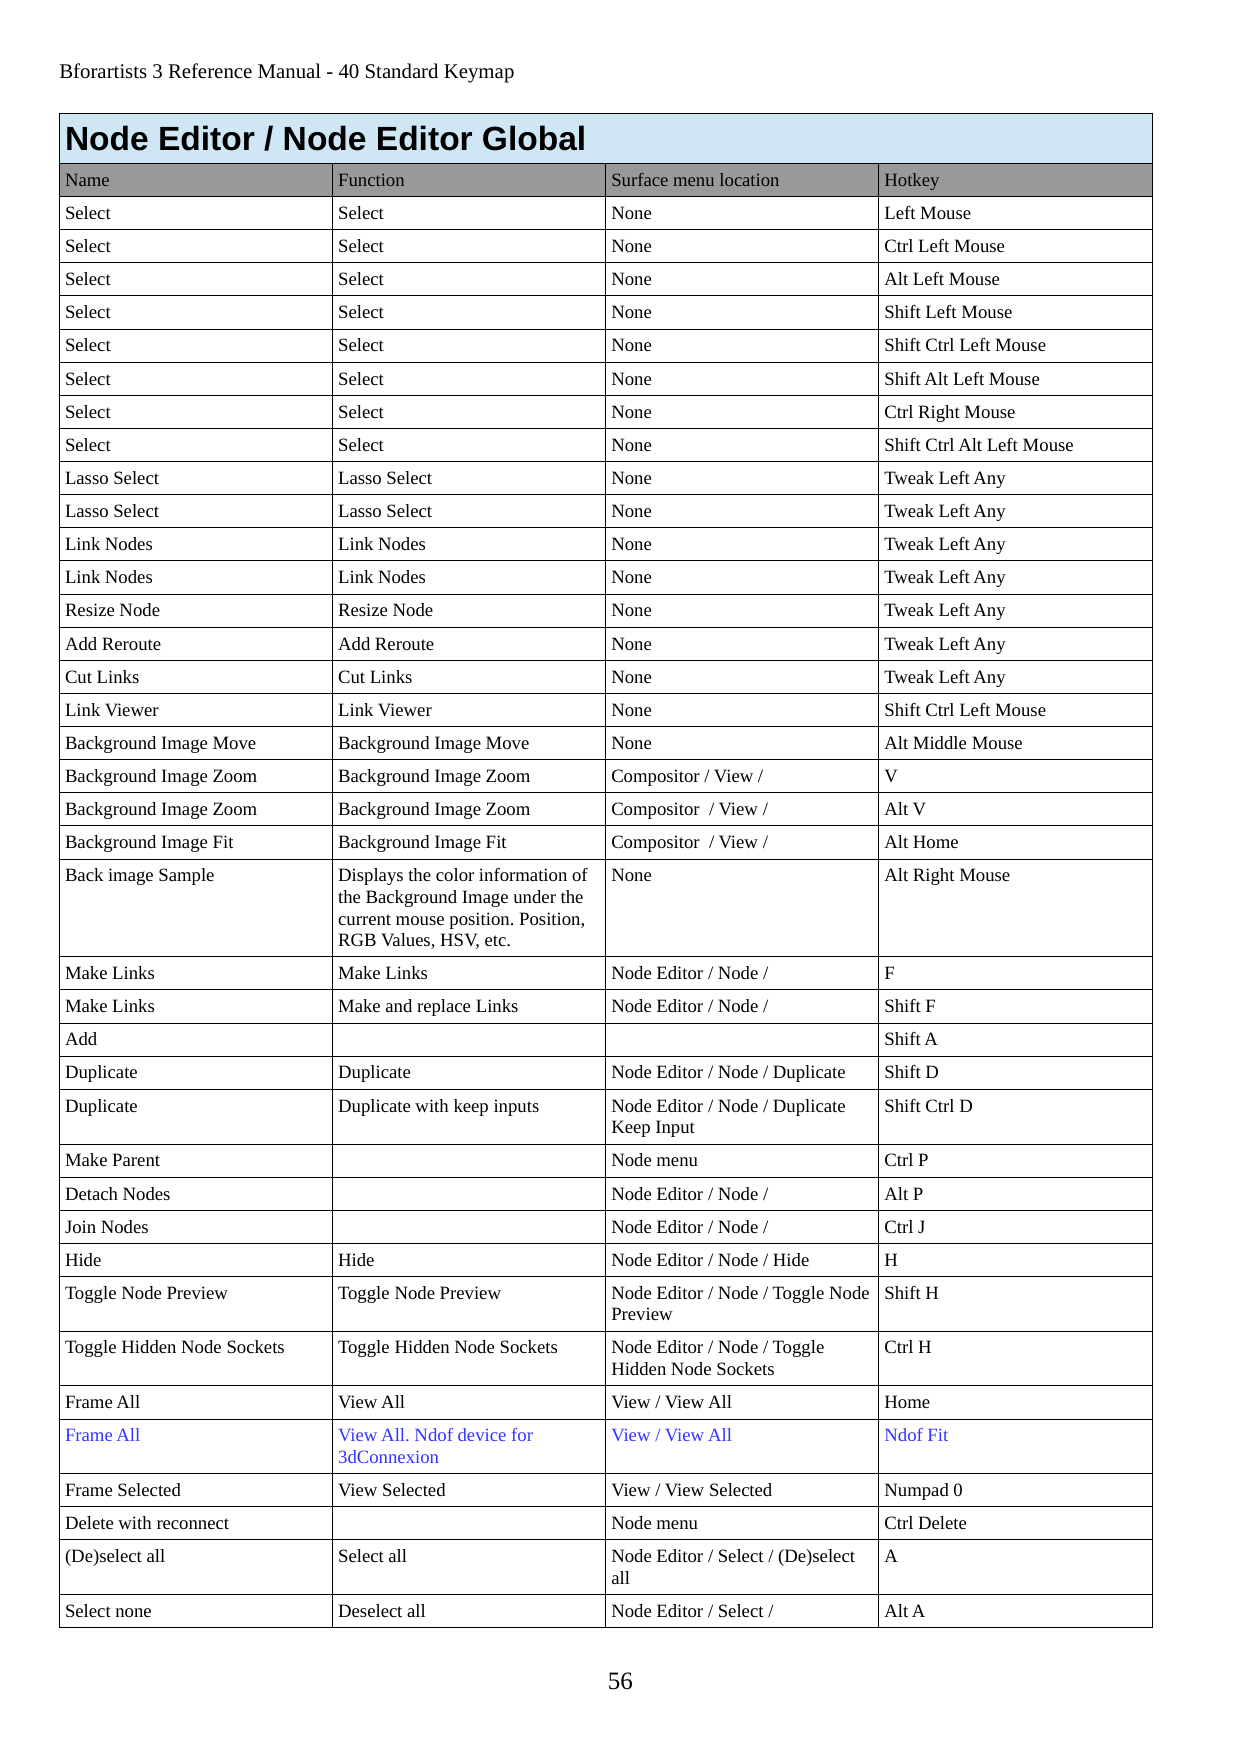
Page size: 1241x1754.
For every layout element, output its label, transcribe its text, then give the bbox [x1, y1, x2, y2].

table_cell Select [333, 197, 605, 229]
table_cell Function [333, 164, 605, 196]
table_cell Duplicate [333, 1057, 605, 1089]
table_cell Select [333, 429, 605, 461]
table_cell Select [333, 230, 605, 262]
table_cell A [879, 1540, 1152, 1594]
table_cell Background Image Zoom [333, 760, 605, 792]
table_cell Node Editor / Node / Toggle Node Preview [606, 1277, 878, 1331]
table_cell [333, 1024, 605, 1056]
table_cell H [879, 1244, 1152, 1276]
table_cell Ctrl Delete [879, 1507, 1152, 1539]
table_cell Make and replace Links [333, 990, 605, 1022]
table_header Node Editor / Node Editor Global [60, 114, 1152, 163]
table_cell None [606, 528, 878, 560]
table_cell Background Image Fit [333, 826, 605, 858]
table_cell Frame Selected [60, 1474, 332, 1506]
table_cell Duplicate [60, 1090, 332, 1143]
table_cell Shift F [879, 990, 1152, 1022]
table_cell Ctrl J [879, 1211, 1152, 1243]
table_cell Link Nodes [333, 561, 605, 593]
table_cell Add [60, 1024, 332, 1056]
table_cell None [606, 495, 878, 527]
table_cell Frame All [60, 1420, 332, 1473]
table_cell Toggle Node Preview [333, 1277, 605, 1331]
table_cell Hide [60, 1244, 332, 1276]
table_cell Lasso Select [60, 462, 332, 494]
table_cell Numpad 0 [879, 1474, 1152, 1506]
table_cell Ctrl Right Mouse [879, 396, 1152, 428]
table_cell None [606, 263, 878, 295]
table_cell Node Editor / Select / (De)select all [606, 1540, 878, 1594]
table_cell Lasso Select [333, 462, 605, 494]
table_cell None [606, 429, 878, 461]
table_cell Alt P [879, 1178, 1152, 1210]
table_cell Compositor / View / [606, 760, 878, 792]
table_cell None [606, 396, 878, 428]
table_cell Link Nodes [60, 528, 332, 560]
table_cell Ctrl P [879, 1145, 1152, 1177]
table_cell Name [60, 164, 332, 196]
table_cell Frame All [60, 1386, 332, 1418]
table_cell Hide [333, 1244, 605, 1276]
table_cell None [606, 727, 878, 759]
table_cell Shift Left Mouse [879, 296, 1152, 328]
table_cell Link Nodes [333, 528, 605, 560]
table_cell Tweak Left Any [879, 661, 1152, 693]
table_cell Ndof Fit [879, 1420, 1152, 1473]
table_cell Link Nodes [60, 561, 332, 593]
table_cell Select [333, 296, 605, 328]
table_cell Select [60, 230, 332, 262]
table_cell Node Editor / Node / Duplicate Keep Input [606, 1090, 878, 1143]
table_cell None [606, 330, 878, 362]
table_cell Background Image Move [60, 727, 332, 759]
table_cell Tweak Left Any [879, 628, 1152, 660]
table_cell Toggle Node Preview [60, 1277, 332, 1331]
table_cell Select [60, 296, 332, 328]
table_cell (De)select all [60, 1540, 332, 1594]
table_cell Node menu [606, 1507, 878, 1539]
table_cell Select [333, 396, 605, 428]
table_cell Shift Ctrl Left Mouse [879, 330, 1152, 362]
table_cell Select [60, 197, 332, 229]
table_cell Select [60, 330, 332, 362]
table_cell Background Image Zoom [60, 793, 332, 825]
table_cell Link Viewer [333, 694, 605, 726]
table_cell [606, 1024, 878, 1056]
table_cell Ctrl H [879, 1332, 1152, 1385]
table_cell Resize Node [60, 595, 332, 627]
table_cell Add Reroute [60, 628, 332, 660]
table_cell Alt Left Mouse [879, 263, 1152, 295]
table_cell View All. Ndof device for 3dConnexion [333, 1420, 605, 1473]
table_cell View All [333, 1386, 605, 1418]
table_cell Make Parent [60, 1145, 332, 1177]
table_cell View / View All [606, 1420, 878, 1473]
table_cell Select [333, 263, 605, 295]
table_cell Duplicate [60, 1057, 332, 1089]
table_cell None [606, 694, 878, 726]
table_cell View / View Selected [606, 1474, 878, 1506]
table_cell [333, 1178, 605, 1210]
table_cell Select [60, 363, 332, 395]
table_cell Alt Right Mouse [879, 860, 1152, 956]
table_cell Hotkey [879, 164, 1152, 196]
table_cell V [879, 760, 1152, 792]
table_cell Displays the color information of the Background Image under the current mouse position. Position, RGB Values, HSV, etc. [333, 860, 605, 956]
table_cell Shift H [879, 1277, 1152, 1331]
table_cell Node Editor / Node / [606, 957, 878, 989]
table_cell None [606, 628, 878, 660]
table_cell Shift Ctrl Left Mouse [879, 694, 1152, 726]
table_cell Compositor / View / [606, 826, 878, 858]
table_cell Node Editor / Node / [606, 1178, 878, 1210]
table_cell Select all [333, 1540, 605, 1594]
table_cell Delete with reconnect [60, 1507, 332, 1539]
table_cell Make Links [60, 990, 332, 1022]
table_cell Join Nodes [60, 1211, 332, 1243]
table_cell Node Editor / Node / [606, 1211, 878, 1243]
table_cell Background Image Move [333, 727, 605, 759]
table_cell [333, 1145, 605, 1177]
table_cell None [606, 296, 878, 328]
table_cell None [606, 230, 878, 262]
table_cell Select [333, 330, 605, 362]
table_cell Select [333, 363, 605, 395]
table_cell Shift Ctrl D [879, 1090, 1152, 1143]
table_cell Background Image Fit [60, 826, 332, 858]
table_cell Make Links [333, 957, 605, 989]
table_cell Surface menu location [606, 164, 878, 196]
table_cell Back image Sample [60, 860, 332, 956]
table_cell Cut Links [60, 661, 332, 693]
table_cell Node Editor / Select / [606, 1595, 878, 1627]
table_cell Home [879, 1386, 1152, 1418]
table_cell Lasso Select [60, 495, 332, 527]
table_cell Deselect all [333, 1595, 605, 1627]
table_cell F [879, 957, 1152, 989]
table_cell None [606, 462, 878, 494]
table_cell Alt Home [879, 826, 1152, 858]
table_cell Background Image Zoom [333, 793, 605, 825]
table_cell Cut Links [333, 661, 605, 693]
table_cell Node menu [606, 1145, 878, 1177]
table_cell None [606, 363, 878, 395]
table_cell Alt A [879, 1595, 1152, 1627]
table_cell Node Editor / Node / Hide [606, 1244, 878, 1276]
table_cell View / View All [606, 1386, 878, 1418]
table_cell Tweak Left Any [879, 462, 1152, 494]
table_cell [333, 1211, 605, 1243]
table_cell Alt Middle Mouse [879, 727, 1152, 759]
table_cell None [606, 860, 878, 956]
table_cell Tweak Left Any [879, 561, 1152, 593]
table_cell Select [60, 263, 332, 295]
table_cell Make Links [60, 957, 332, 989]
table_cell Detach Nodes [60, 1178, 332, 1210]
table_cell Ctrl Left Mouse [879, 230, 1152, 262]
table_cell Shift D [879, 1057, 1152, 1089]
table_cell Select none [60, 1595, 332, 1627]
table_cell Lasso Select [333, 495, 605, 527]
table_cell Duplicate with keep inputs [333, 1090, 605, 1143]
table_cell None [606, 197, 878, 229]
table_cell [333, 1507, 605, 1539]
table_cell Link Viewer [60, 694, 332, 726]
table_cell None [606, 595, 878, 627]
table_cell Shift Ctrl Alt Left Mouse [879, 429, 1152, 461]
table_cell Toggle Hidden Node Sockets [60, 1332, 332, 1385]
table_cell Shift Alt Left Mouse [879, 363, 1152, 395]
table_cell Tweak Left Any [879, 495, 1152, 527]
table_cell Select [60, 396, 332, 428]
table_cell Resize Node [333, 595, 605, 627]
table_cell None [606, 661, 878, 693]
table_cell Tweak Left Any [879, 595, 1152, 627]
table_cell View Selected [333, 1474, 605, 1506]
table_cell Left Mouse [879, 197, 1152, 229]
table_cell Tweak Left Any [879, 528, 1152, 560]
table_cell None [606, 561, 878, 593]
table_cell Background Image Zoom [60, 760, 332, 792]
table_cell Alt V [879, 793, 1152, 825]
table_cell Toggle Hidden Node Sockets [333, 1332, 605, 1385]
table_cell Node Editor / Node / [606, 990, 878, 1022]
table_cell Node Editor / Node / Toggle Hidden Node Sockets [606, 1332, 878, 1385]
table_cell Select [60, 429, 332, 461]
table_cell Compositor / View / [606, 793, 878, 825]
table_cell Shift A [879, 1024, 1152, 1056]
table_cell Add Reroute [333, 628, 605, 660]
table_cell Node Editor / Node / Duplicate [606, 1057, 878, 1089]
